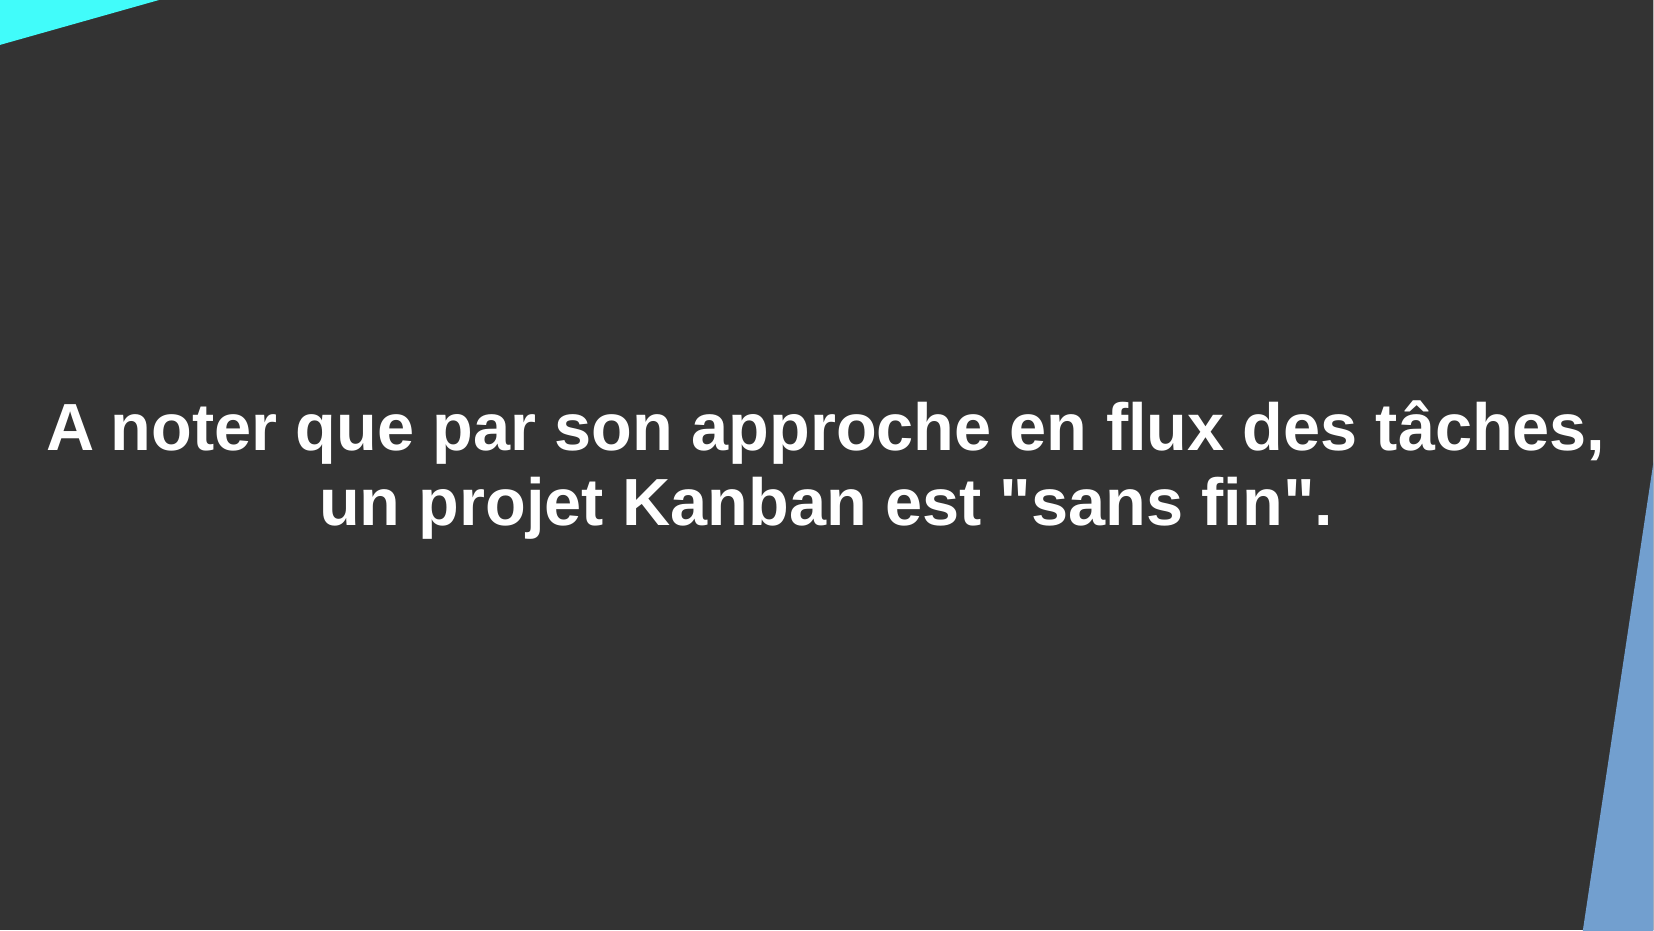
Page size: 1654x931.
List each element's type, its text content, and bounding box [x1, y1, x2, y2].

text_box [0, 0, 159, 45]
text_box [1582, 458, 1654, 931]
title A noter que par son approche en flux des tâches, un projet Kanban est "sans fin". [31, 352, 1622, 578]
